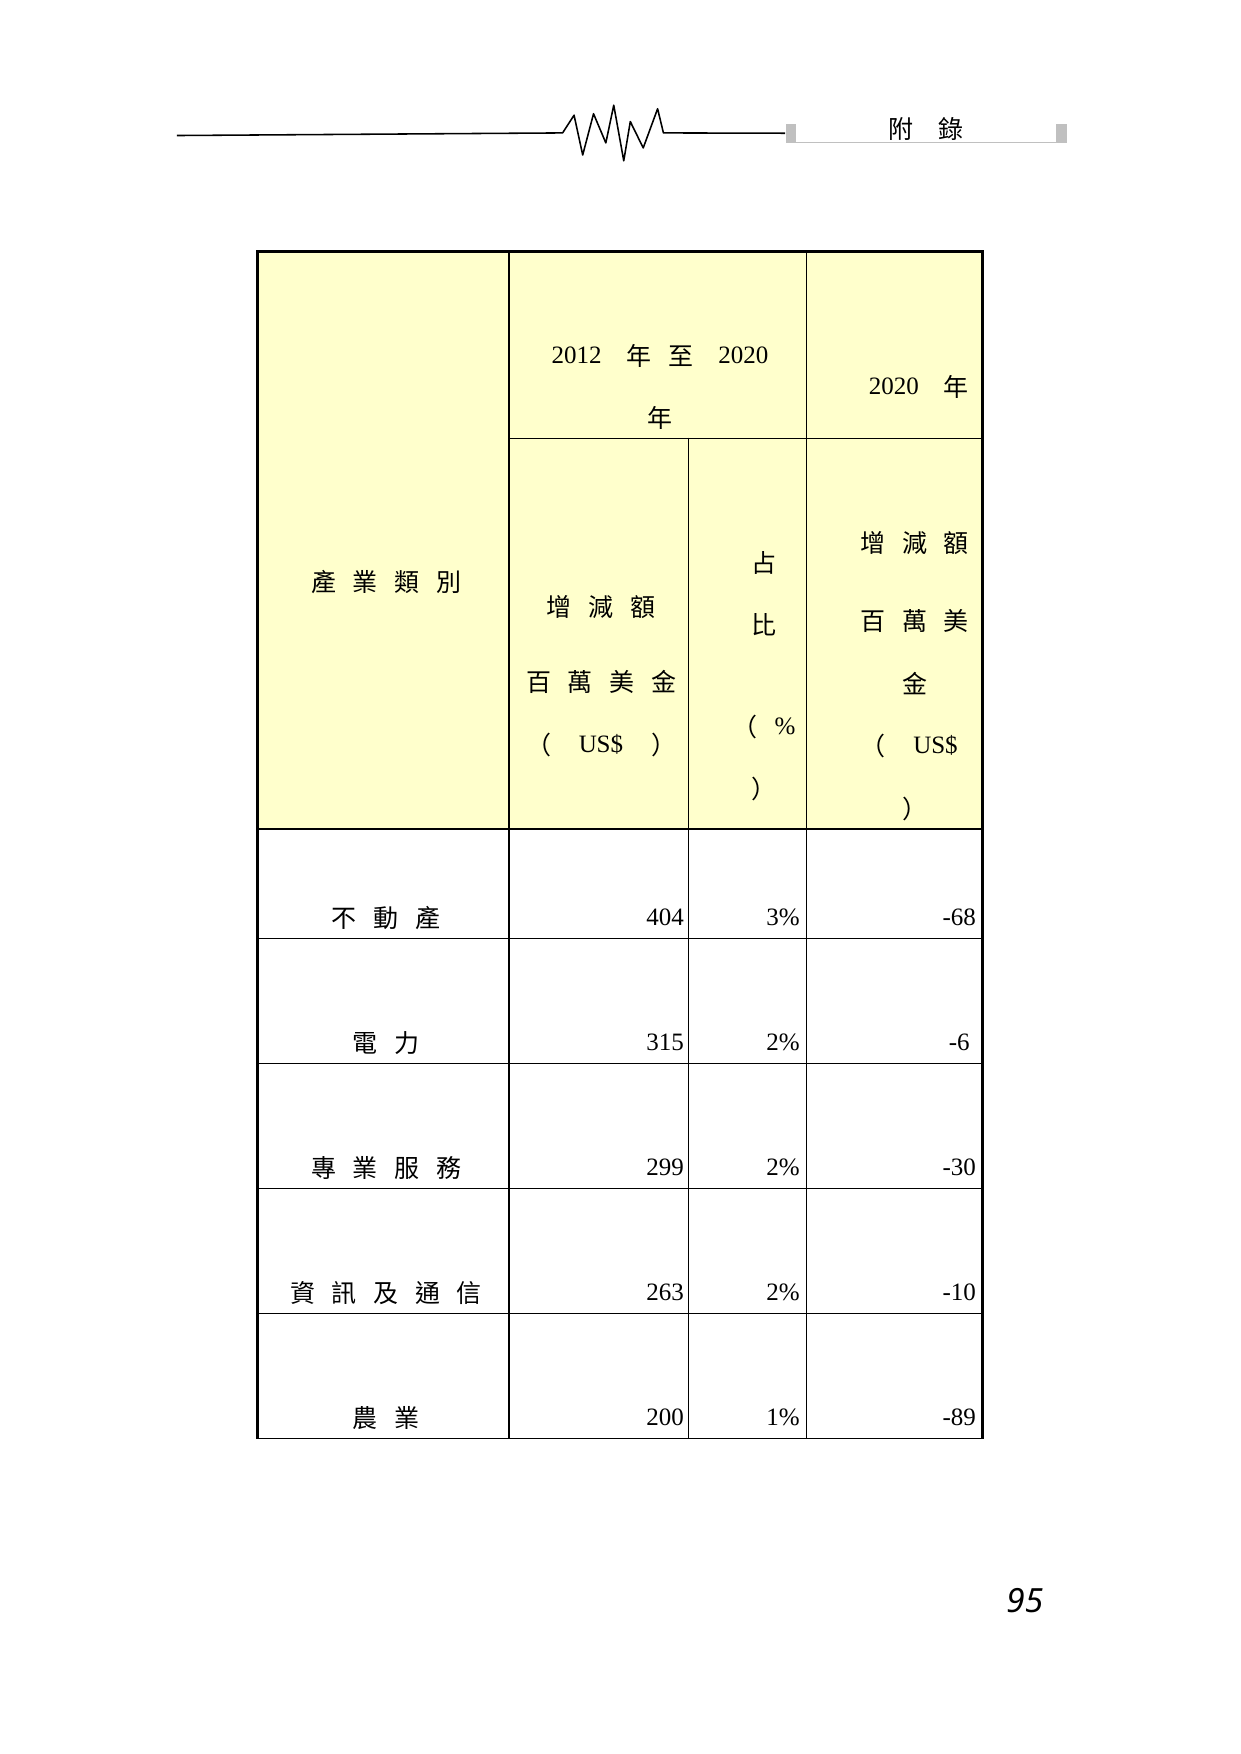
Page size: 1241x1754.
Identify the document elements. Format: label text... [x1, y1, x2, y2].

table_cell 專業服務 [259, 1064, 508, 1188]
table_cell 263 [510, 1189, 688, 1313]
table_cell 增減額 百萬美金（US$） [807, 439, 981, 828]
table_cell 電力 [259, 939, 508, 1063]
table_cell -10 [807, 1189, 981, 1313]
table_cell -6 [807, 939, 981, 1063]
table_cell 200 [510, 1314, 688, 1438]
table_header 2020年 [807, 253, 981, 438]
table_cell 3% [689, 830, 806, 938]
table_cell -68 [807, 830, 981, 938]
table_cell 資訊及通信 [259, 1189, 508, 1313]
table_header 產業類別 [259, 253, 508, 828]
table_cell 315 [510, 939, 688, 1063]
table_cell 2% [689, 939, 806, 1063]
table_cell 1% [689, 1314, 806, 1438]
table_cell -30 [807, 1064, 981, 1188]
table_cell 404 [510, 830, 688, 938]
table_cell 占比 （%） [689, 439, 806, 828]
table_cell 增減額 百萬美金（US$） [510, 439, 688, 828]
table_header 2012年至2020年 [510, 253, 806, 438]
table_cell 299 [510, 1064, 688, 1188]
table_cell -89 [807, 1314, 981, 1438]
table_cell 不動產 [259, 830, 508, 938]
table_cell 2% [689, 1189, 806, 1313]
table_cell 農業 [259, 1314, 508, 1438]
table_cell 2% [689, 1064, 806, 1188]
